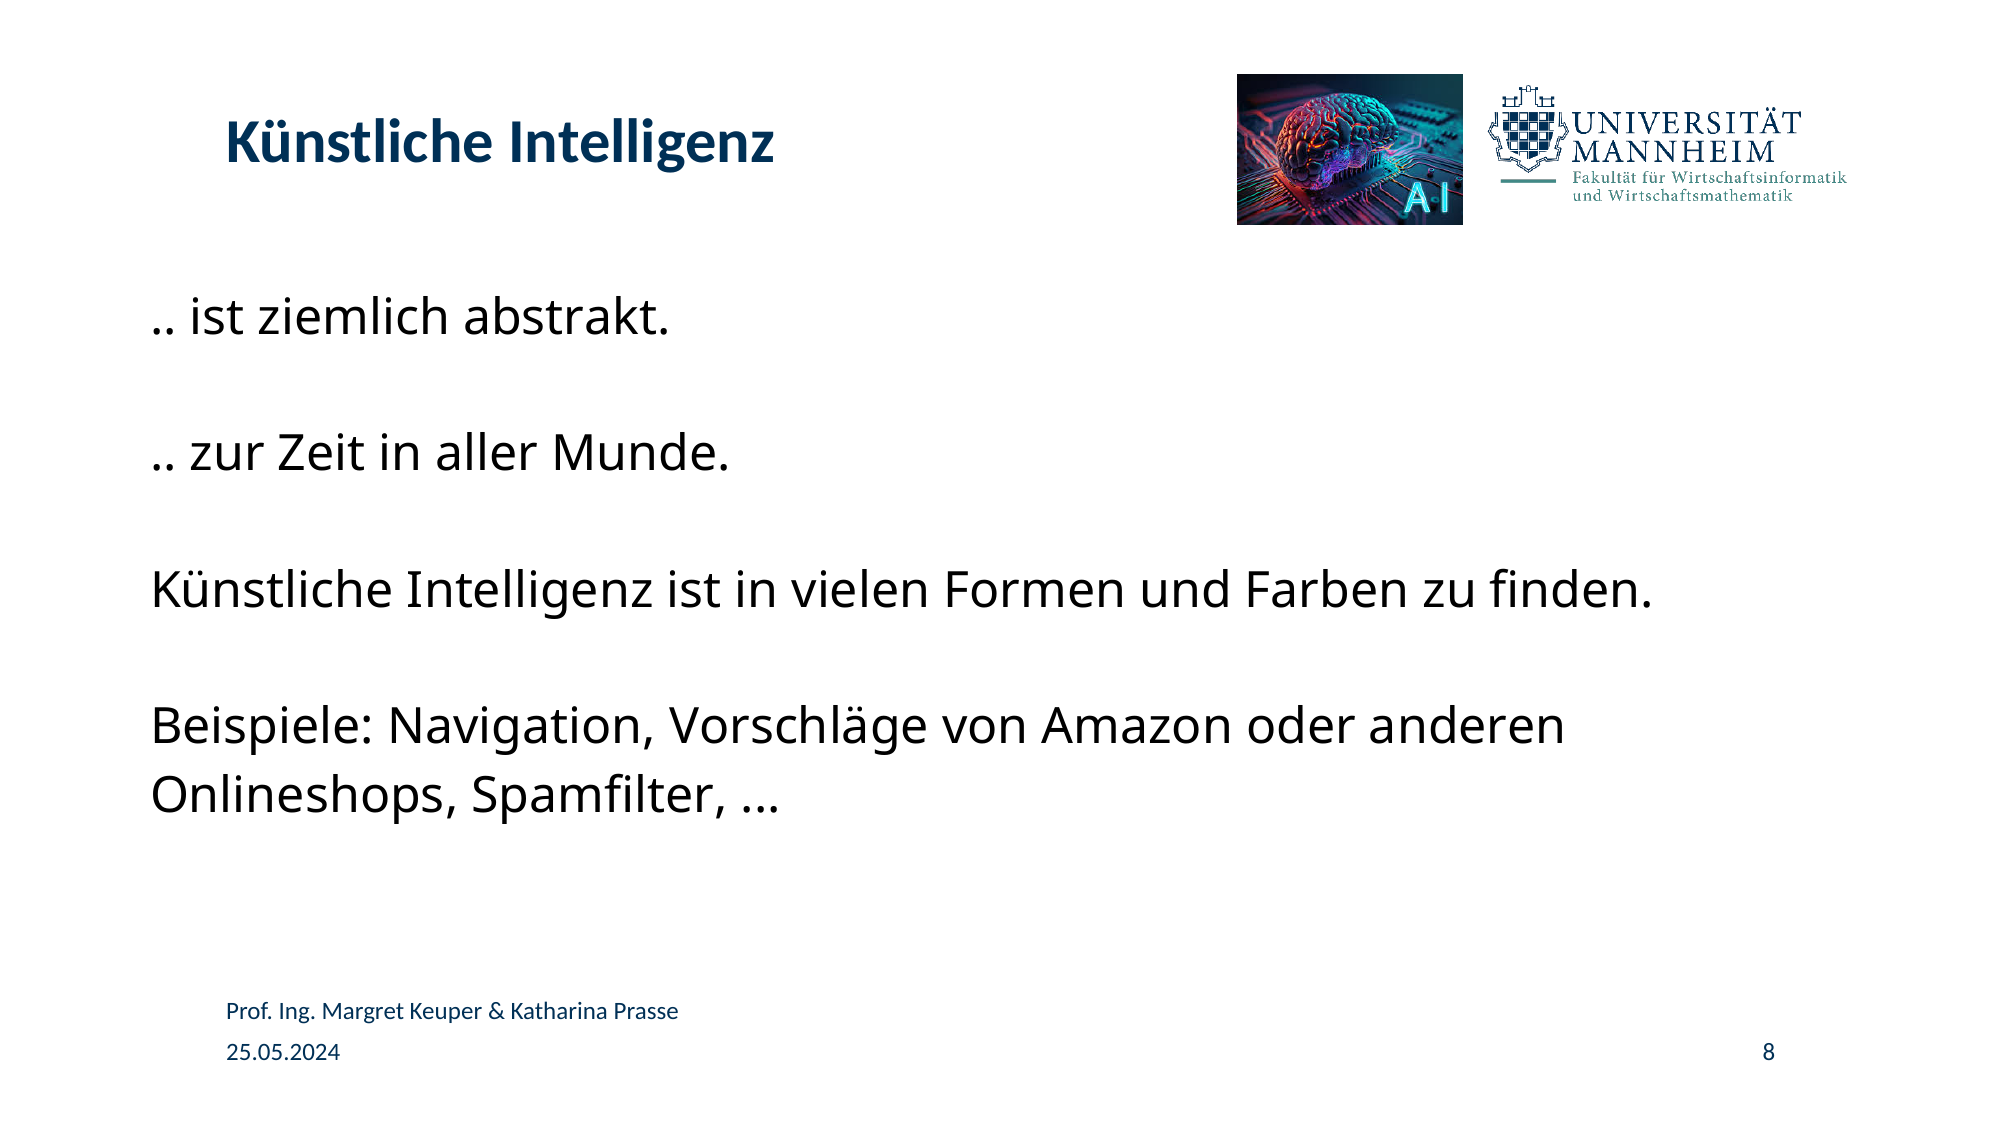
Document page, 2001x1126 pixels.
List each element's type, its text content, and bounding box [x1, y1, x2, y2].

picture [1237, 47, 1894, 248]
title Künstliche Intelligenz [226, 100, 1351, 280]
text_box .. ist ziemlich abstrakt. .. zur Zeit in aller Munde. Künstliche Intelligenz ist in vielen Formen und Farben zu finden. Beispiele: Navigation, Vorschläge von Amazon oder anderen Onlineshops, Spamfilter, ... [150, 280, 1838, 747]
